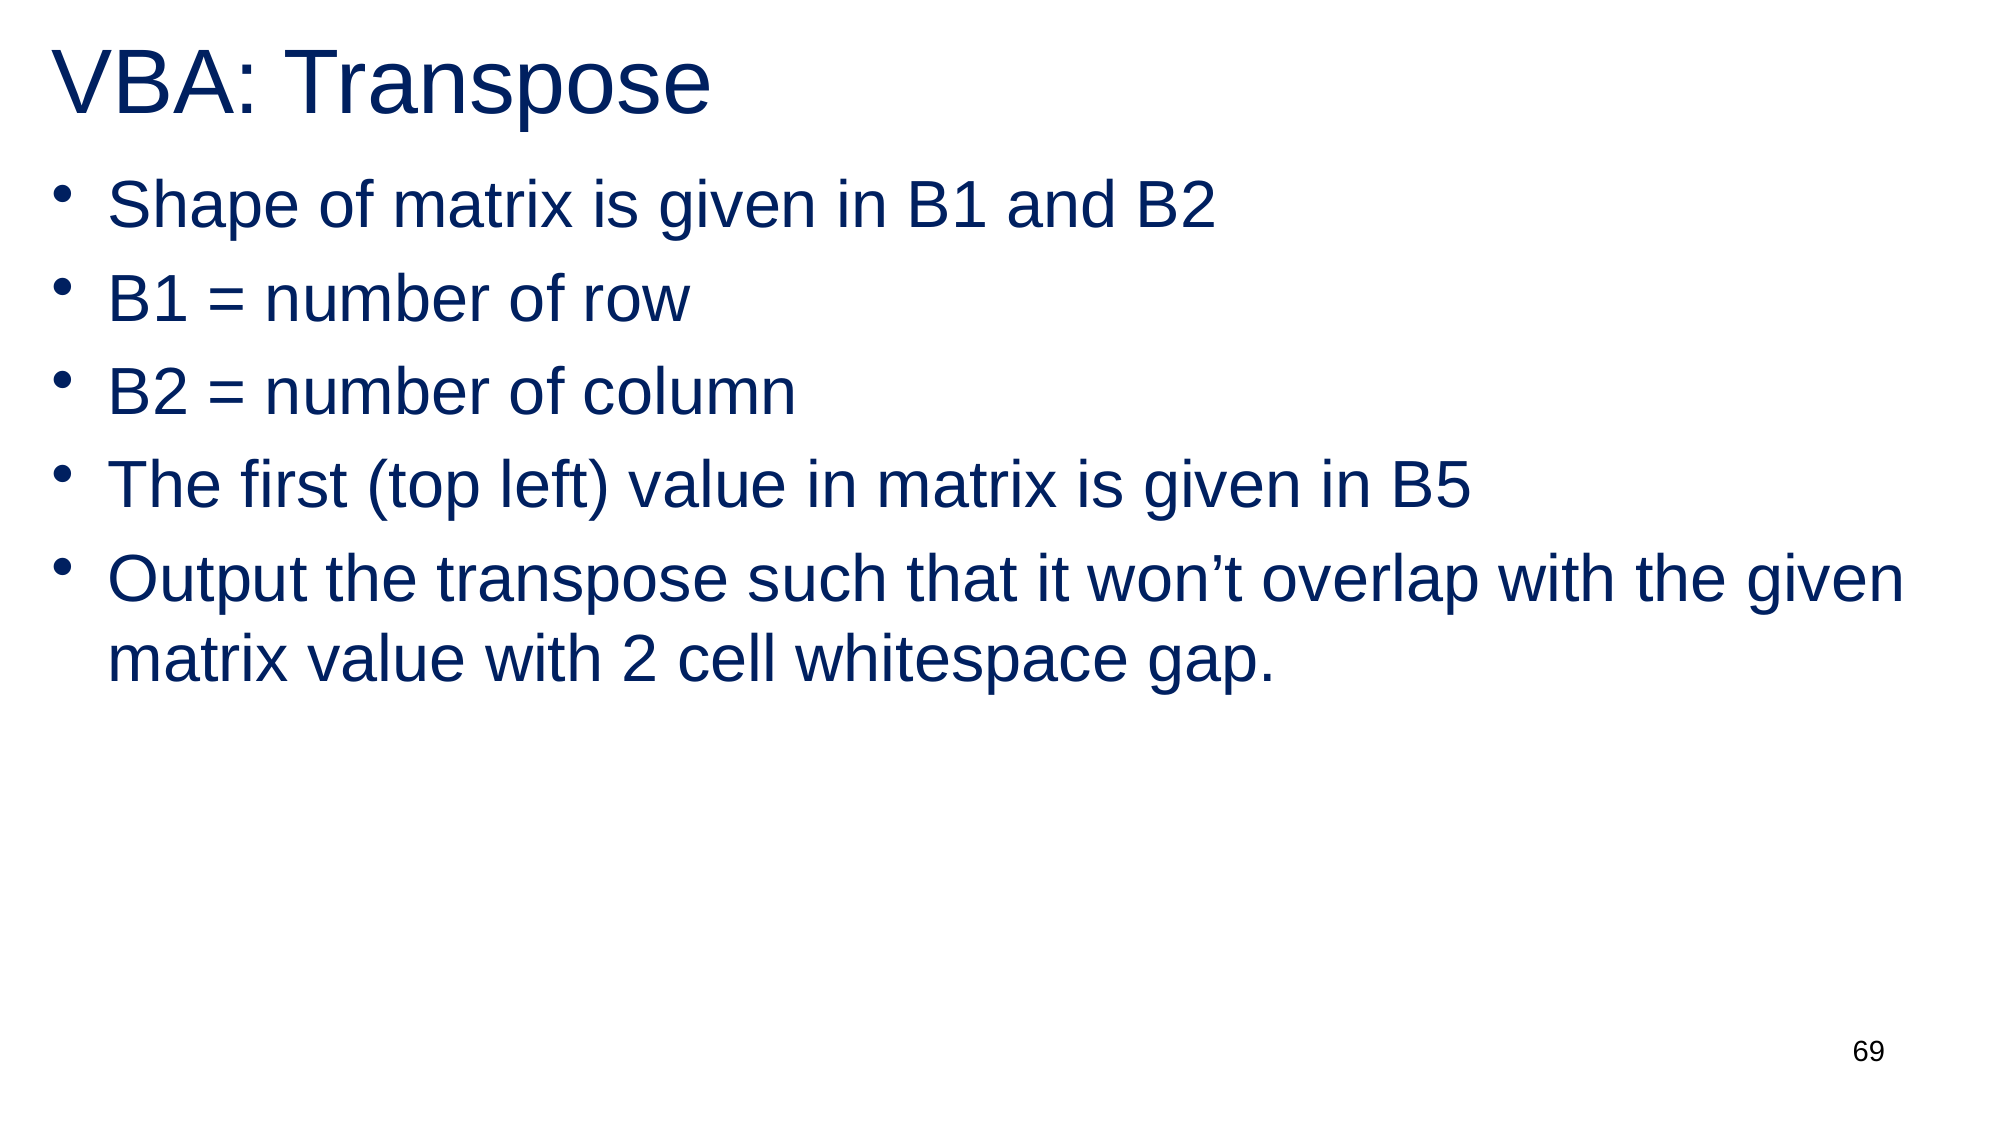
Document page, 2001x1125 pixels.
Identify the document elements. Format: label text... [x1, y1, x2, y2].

title VBA: Transpose [36, 28, 1968, 126]
list Shape of matrix is given in B1 and B2 B1 = number of row B2 = number of column The first (top left) value in matrix is given in B5 Output the transpose such that it won’t overlap with the given matrix value with 2 cell whitespace gap. [36, 153, 1970, 1005]
slide_number [1433, 1024, 1900, 1103]
